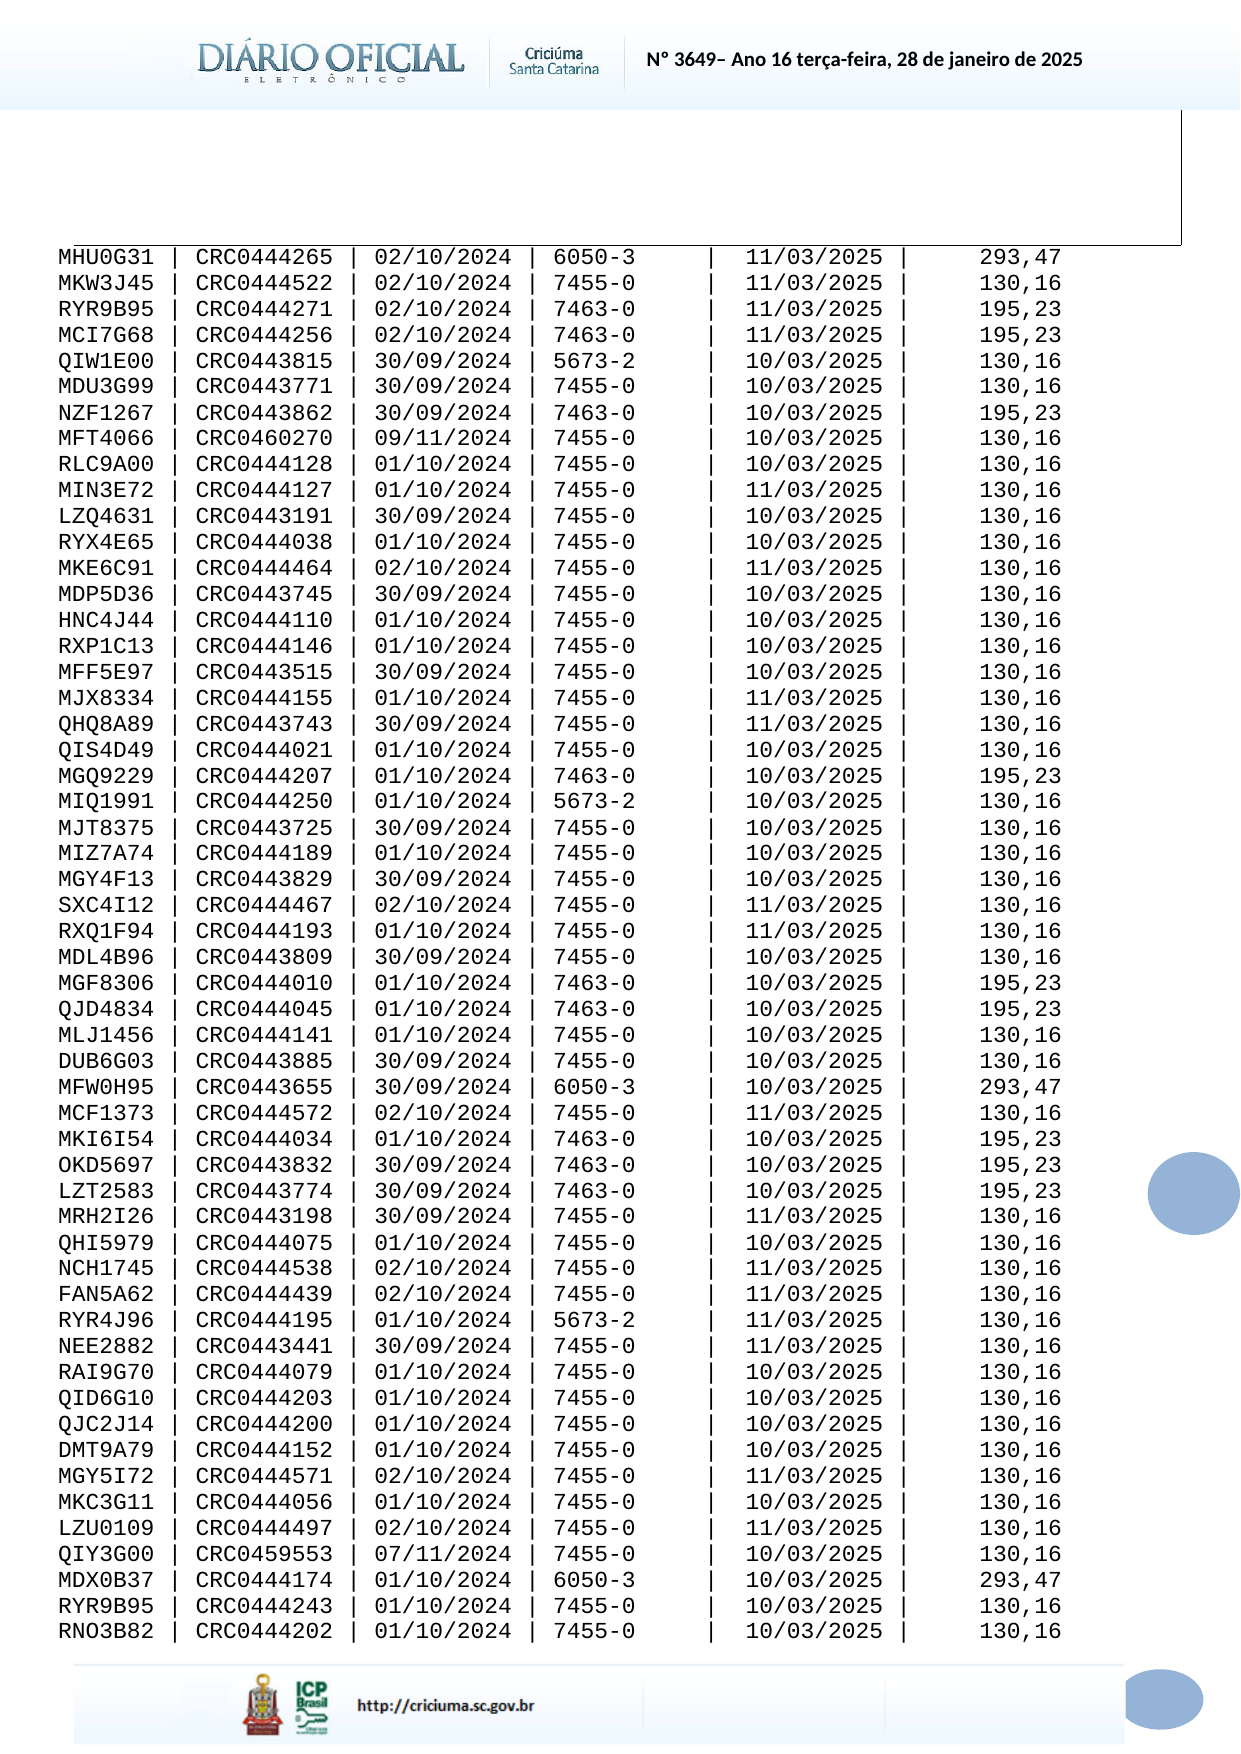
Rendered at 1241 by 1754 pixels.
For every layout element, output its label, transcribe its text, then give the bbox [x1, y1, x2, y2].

text MLJ1456 | CRC0444141 | 01/10/2024 | 7455-0 | 10/03/2025 | 130,16 [44, 1023, 1181, 1049]
text NZF1267 | CRC0443862 | 30/09/2024 | 7463-0 | 10/03/2025 | 195,23 [44, 401, 1181, 427]
text DUB6G03 | CRC0443885 | 30/09/2024 | 7455-0 | 10/03/2025 | 130,16 [44, 1049, 1181, 1075]
text RLC9A00 | CRC0444128 | 01/10/2024 | 7455-0 | 10/03/2025 | 130,16 [44, 453, 1181, 479]
text HNC4J44 | CRC0444110 | 01/10/2024 | 7455-0 | 10/03/2025 | 130,16 [44, 608, 1181, 634]
text RXP1C13 | CRC0444146 | 01/10/2024 | 7455-0 | 10/03/2025 | 130,16 [44, 634, 1181, 660]
text MCI7G68 | CRC0444256 | 02/10/2024 | 7463-0 | 11/03/2025 | 195,23 [44, 323, 1181, 349]
text LZQ4631 | CRC0443191 | 30/09/2024 | 7455-0 | 10/03/2025 | 130,16 [44, 504, 1181, 531]
text RNO3B82 | CRC0444202 | 01/10/2024 | 7455-0 | 10/03/2025 | 130,16 [44, 1620, 1181, 1646]
text RYR9B95 | CRC0444243 | 01/10/2024 | 7455-0 | 10/03/2025 | 130,16 [44, 1594, 1181, 1620]
text MGF8306 | CRC0444010 | 01/10/2024 | 7463-0 | 10/03/2025 | 195,23 [44, 971, 1181, 997]
text MJX8334 | CRC0444155 | 01/10/2024 | 7455-0 | 11/03/2025 | 130,16 [44, 686, 1181, 712]
text QHQ8A89 | CRC0443743 | 30/09/2024 | 7455-0 | 11/03/2025 | 130,16 [44, 712, 1181, 738]
text OKD5697 | CRC0443832 | 30/09/2024 | 7463-0 | 10/03/2025 | 195,23 [44, 1153, 1180, 1179]
text NCH1745 | CRC0444538 | 02/10/2024 | 7455-0 | 11/03/2025 | 130,16 [44, 1257, 1181, 1283]
text QIS4D49 | CRC0444021 | 01/10/2024 | 7455-0 | 10/03/2025 | 130,16 [44, 738, 1181, 764]
text MIQ1991 | CRC0444250 | 01/10/2024 | 5673-2 | 10/03/2025 | 130,16 [44, 790, 1181, 816]
text MFW0H95 | CRC0443655 | 30/09/2024 | 6050-3 | 10/03/2025 | 293,47 [44, 1075, 1181, 1101]
text MKC3G11 | CRC0444056 | 01/10/2024 | 7455-0 | 10/03/2025 | 130,16 [44, 1490, 1181, 1516]
text SXC4I12 | CRC0444467 | 02/10/2024 | 7455-0 | 11/03/2025 | 130,16 [44, 894, 1181, 919]
text QIW1E00 | CRC0443815 | 30/09/2024 | 5673-2 | 10/03/2025 | 130,16 [44, 349, 1181, 375]
text QJD4834 | CRC0444045 | 01/10/2024 | 7463-0 | 10/03/2025 | 195,23 [44, 997, 1181, 1023]
text MRH2I26 | CRC0443198 | 30/09/2024 | 7455-0 | 11/03/2025 | 130,16 [44, 1205, 1171, 1231]
text QJC2J14 | CRC0444200 | 01/10/2024 | 7455-0 | 10/03/2025 | 130,16 [44, 1412, 1181, 1438]
text LZT2583 | CRC0443774 | 30/09/2024 | 7463-0 | 10/03/2025 | 195,23 [44, 1179, 1150, 1205]
text MCF1373 | CRC0444572 | 02/10/2024 | 7455-0 | 11/03/2025 | 130,16 [44, 1101, 1181, 1127]
text RXQ1F94 | CRC0444193 | 01/10/2024 | 7455-0 | 11/03/2025 | 130,16 [44, 919, 1181, 946]
text MHU0G31 | CRC0444265 | 02/10/2024 | 6050-3 | 11/03/2025 | 293,47 [44, 245, 1181, 271]
text MDU3G99 | CRC0443771 | 30/09/2024 | 7455-0 | 10/03/2025 | 130,16 [44, 375, 1181, 401]
text RYR4J96 | CRC0444195 | 01/10/2024 | 5673-2 | 11/03/2025 | 130,16 [44, 1309, 1181, 1334]
text MFT4066 | CRC0460270 | 09/11/2024 | 7455-0 | 10/03/2025 | 130,16 [44, 427, 1181, 453]
text QID6G10 | CRC0444203 | 01/10/2024 | 7455-0 | 10/03/2025 | 130,16 [44, 1386, 1181, 1412]
text LZU0109 | CRC0444497 | 02/10/2024 | 7455-0 | 11/03/2025 | 130,16 [44, 1516, 1181, 1542]
text MIN3E72 | CRC0444127 | 01/10/2024 | 7455-0 | 11/03/2025 | 130,16 [44, 479, 1181, 504]
text NEE2882 | CRC0443441 | 30/09/2024 | 7455-0 | 11/03/2025 | 130,16 [44, 1334, 1181, 1361]
text RYX4E65 | CRC0444038 | 01/10/2024 | 7455-0 | 10/03/2025 | 130,16 [44, 531, 1181, 556]
text MKI6I54 | CRC0444034 | 01/10/2024 | 7463-0 | 10/03/2025 | 195,23 [44, 1127, 1181, 1153]
text RAI9G70 | CRC0444079 | 01/10/2024 | 7455-0 | 10/03/2025 | 130,16 [44, 1361, 1181, 1386]
text FAN5A62 | CRC0444439 | 02/10/2024 | 7455-0 | 11/03/2025 | 130,16 [44, 1283, 1181, 1309]
text MGY4F13 | CRC0443829 | 30/09/2024 | 7455-0 | 10/03/2025 | 130,16 [44, 868, 1181, 894]
text QHI5979 | CRC0444075 | 01/10/2024 | 7455-0 | 10/03/2025 | 130,16 [44, 1231, 1181, 1257]
text MDP5D36 | CRC0443745 | 30/09/2024 | 7455-0 | 10/03/2025 | 130,16 [44, 582, 1181, 608]
text MKW3J45 | CRC0444522 | 02/10/2024 | 7455-0 | 11/03/2025 | 130,16 [44, 271, 1181, 297]
text MFF5E97 | CRC0443515 | 30/09/2024 | 7455-0 | 10/03/2025 | 130,16 [44, 660, 1181, 686]
text MDX0B37 | CRC0444174 | 01/10/2024 | 6050-3 | 10/03/2025 | 293,47 [44, 1568, 1181, 1594]
text MIZ7A74 | CRC0444189 | 01/10/2024 | 7455-0 | 10/03/2025 | 130,16 [44, 842, 1181, 868]
text MDL4B96 | CRC0443809 | 30/09/2024 | 7455-0 | 10/03/2025 | 130,16 [44, 946, 1181, 971]
text DMT9A79 | CRC0444152 | 01/10/2024 | 7455-0 | 10/03/2025 | 130,16 [44, 1438, 1181, 1464]
text MGQ9229 | CRC0444207 | 01/10/2024 | 7463-0 | 10/03/2025 | 195,23 [44, 764, 1181, 790]
text MJT8375 | CRC0443725 | 30/09/2024 | 7455-0 | 10/03/2025 | 130,16 [44, 816, 1181, 842]
text QIY3G00 | CRC0459553 | 07/11/2024 | 7455-0 | 10/03/2025 | 130,16 [44, 1542, 1181, 1568]
text MGY5I72 | CRC0444571 | 02/10/2024 | 7455-0 | 11/03/2025 | 130,16 [44, 1464, 1181, 1490]
text MKE6C91 | CRC0444464 | 02/10/2024 | 7455-0 | 11/03/2025 | 130,16 [44, 556, 1181, 582]
text RYR9B95 | CRC0444271 | 02/10/2024 | 7463-0 | 11/03/2025 | 195,23 [44, 297, 1181, 323]
